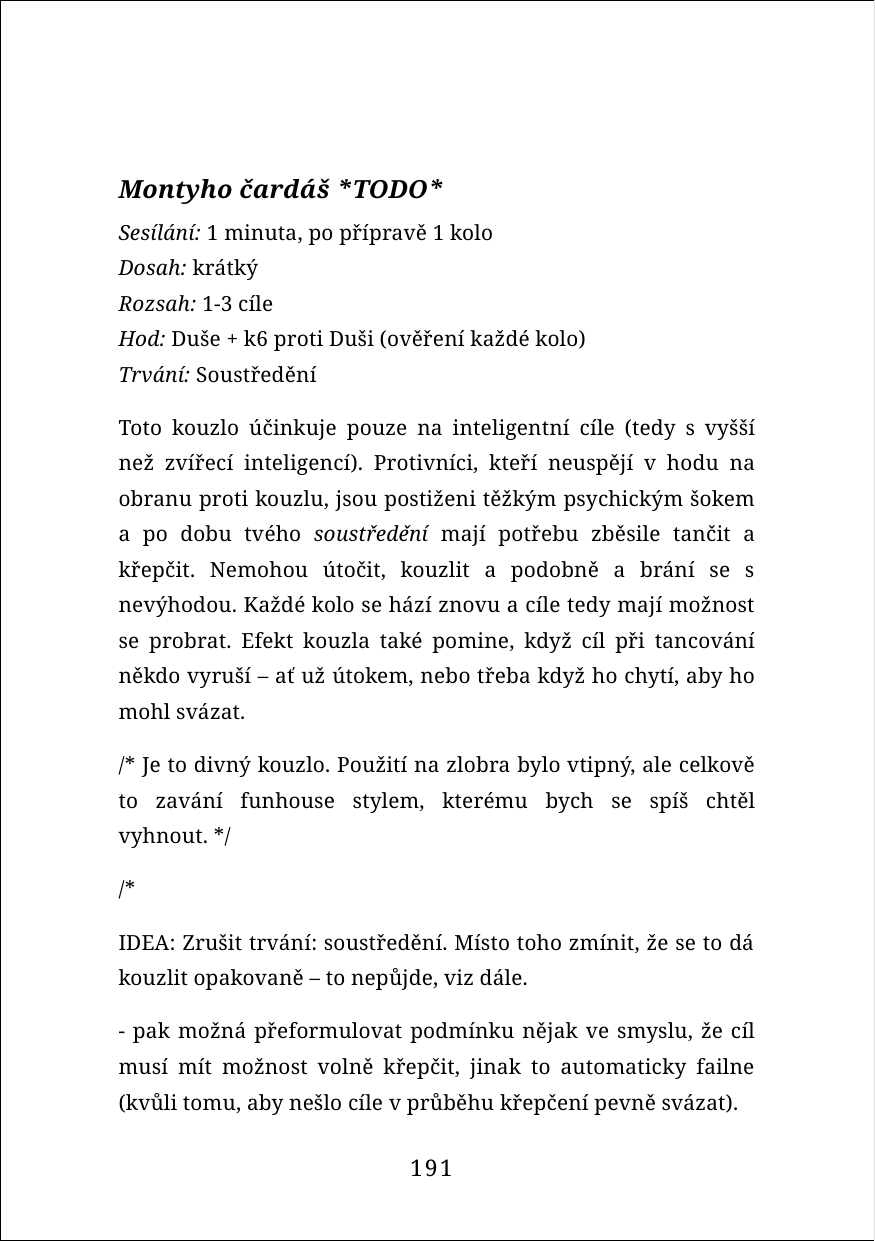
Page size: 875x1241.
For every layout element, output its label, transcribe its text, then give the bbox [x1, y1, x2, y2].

text /* Je to divný kouzlo. Použití na zlobra bylo vtipný, ale celkově to zavání funhouse stylem, kterému bych se spíš chtěl vyhnout. */ [118, 750, 756, 850]
text - pak možná přeformulovat podmínku nějak ve smyslu, že cíl musí mít možnost volně křepčit, jinak to automaticky failne (kvůli tomu, aby nešlo cíle v průběhu křepčení pevně svázat). [118, 1017, 756, 1116]
text IDEA: Zrušit trvání: soustředění. Místo toho zmínit, že se to dá kouzlit opakovaně – to nepůjde, viz dále. [118, 928, 756, 992]
text Sesílání: 1 minuta, po přípravě 1 kolo Dosah: krátký Rozsah: 1-3 cíle Hod: Duše + k6 proti Duši (ověření každé kolo) Trvání: Soustředění [118, 218, 756, 388]
text /* [118, 874, 756, 903]
subtitle Montyho čardáš *TODO* [118, 172, 756, 206]
text Toto kouzlo účinkuje pouze na inteligentní cíle (tedy s vyšší než zvířecí inteligencí). Protivníci, kteří neuspějí v hodu na obranu proti kouzlu, jsou postiženi těžkým psychickým šokem a po dobu tvého soustředění mají potřebu zběsile tančit a křepčit. Nemohou útočit, kouzlit a podobně a brání se s nevýhodou. Každé kolo se hází znovu a cíle tedy mají možnost se probrat. Efekt kouzla také pomine, když cíl při tancování někdo vyruší – ať už útokem, nebo třeba když ho chytí, aby ho mohl svázat. [118, 413, 756, 726]
